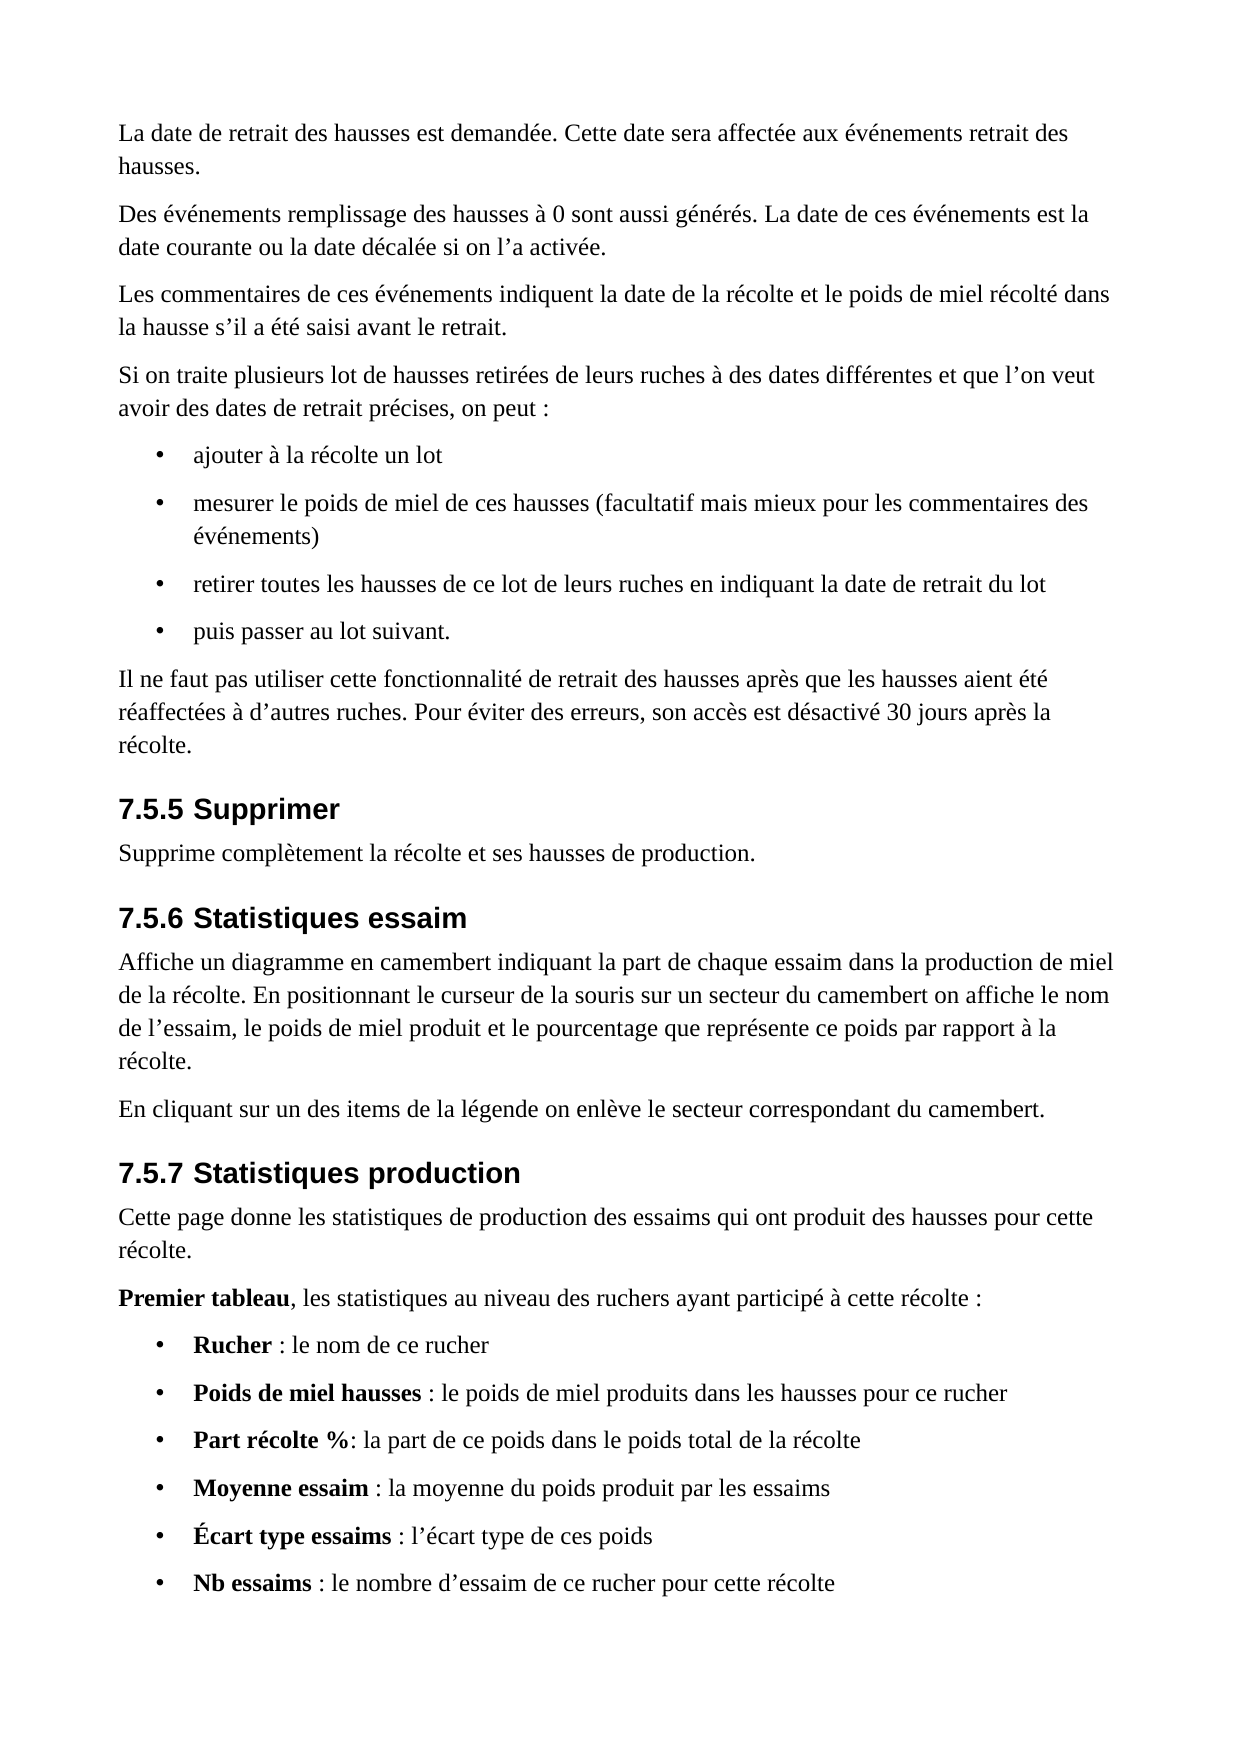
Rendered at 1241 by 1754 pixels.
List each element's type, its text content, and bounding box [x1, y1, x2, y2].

list Rucher : le nom de ce rucher [156, 1330, 1122, 1359]
list Poids de miel hausses : le poids de miel produits dans les hausses pour ce rucher [156, 1378, 1122, 1407]
text La date de retrait des hausses est demandée. Cette date sera affectée aux événements retrait des hausses. [118, 118, 1122, 180]
text Les commentaires de ces événements indiquent la date de la récolte et le poids de miel récolté dans la hausse s’il a été saisi avant le retrait. [118, 279, 1122, 341]
subtitle Statistiques production [118, 1156, 1122, 1189]
list retirer toutes les hausses de ce lot de leurs ruches en indiquant la date de retrait du lot [156, 569, 1122, 598]
text Des événements remplissage des hausses à 0 sont aussi générés. La date de ces événements est la date courante ou la date décalée si on l’a activée. [118, 199, 1122, 261]
list Écart type essaims : l’écart type de ces poids [156, 1521, 1122, 1549]
text Si on traite plusieurs lot de hausses retirées de leurs ruches à des dates différentes et que l’on veut avoir des dates de retrait précises, on peut : [118, 360, 1122, 422]
subtitle Supprimer [118, 792, 1122, 826]
text Il ne faut pas utiliser cette fonctionnalité de retrait des hausses après que les hausses aient été réaffectées à d’autres ruches. Pour éviter des erreurs, son accès est désactivé 30 jours après la récolte. [118, 664, 1122, 759]
list mesurer le poids de miel de ces hausses (facultatif mais mieux pour les commentaires des événements) [156, 488, 1122, 550]
text Premier tableau, les statistiques au niveau des ruchers ayant participé à cette récolte : [118, 1283, 1122, 1311]
list Part récolte %: la part de ce poids dans le poids total de la récolte [156, 1426, 1122, 1454]
list Moyenne essaim : la moyenne du poids produit par les essaims [156, 1473, 1122, 1502]
text Affiche un diagramme en camembert indiquant la part de chaque essaim dans la production de miel de la récolte. En positionnant le curseur de la souris sur un secteur du camembert on affiche le nom de l’essaim, le poids de miel produit et le pourcentage que représente ce poids par rapport à la récolte. [118, 947, 1122, 1075]
subtitle Statistiques essaim [118, 901, 1122, 934]
list ajouter à la récolte un lot [156, 441, 1122, 469]
text Supprime complètement la récolte et ses hausses de production. [118, 838, 1122, 867]
list Nb essaims : le nombre d’essaim de ce rucher pour cette récolte [156, 1568, 1122, 1597]
list puis passer au lot suivant. [156, 616, 1122, 645]
text Cette page donne les statistiques de production des essaims qui ont produit des hausses pour cette récolte. [118, 1202, 1122, 1264]
text En cliquant sur un des items de la légende on enlève le secteur correspondant du camembert. [118, 1094, 1122, 1122]
